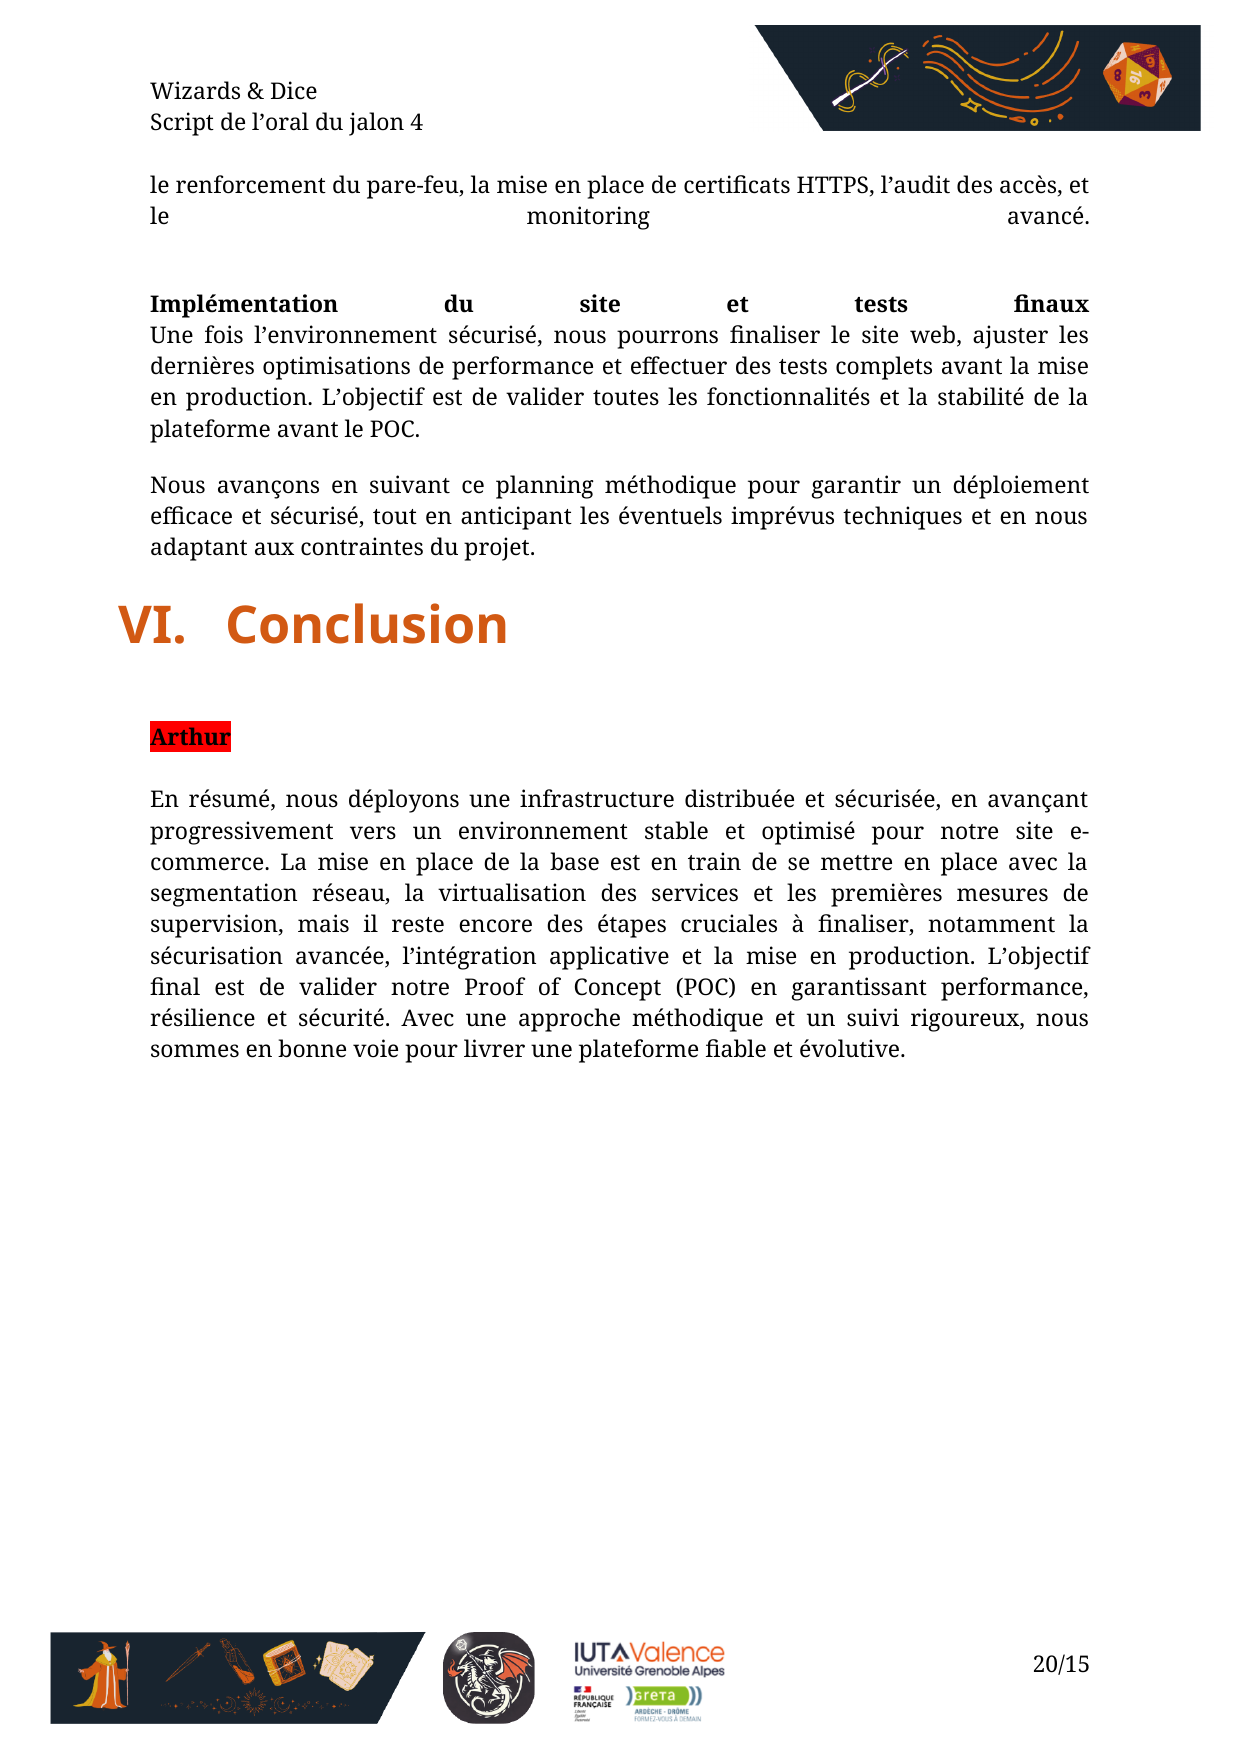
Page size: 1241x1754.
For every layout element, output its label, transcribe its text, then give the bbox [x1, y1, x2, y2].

text Arthur [150, 721, 1090, 752]
picture [748, 25, 1214, 132]
text Nous avançons en suivant ce planning méthodique pour garantir un déploiement efficace et sécurisé, tout en anticipant les éventuels imprévus techniques et en nous adaptant aux contraintes du projet. [150, 469, 1090, 562]
subtitle Conclusion [187, 587, 1090, 658]
text En résumé, nous déployons une infrastructure distribuée et sécurisée, en avançant progressivement vers un environnement stable et optimisé pour notre site e-commerce. La mise en place de la base est en train de se mettre en place avec la segmentation réseau, la virtualisation des services et les premières mesures de supervision, mais il reste encore des étapes cruciales à finaliser, notamment la sécurisation avancée, l’intégration applicative et la mise en production. L’objectif final est de valider notre Proof of Concept (POC) en garantissant performance, résilience et sécurité. Avec une approche méthodique et un suivi rigoureux, nous sommes en bonne voie pour livrer une plateforme fiable et évolutive. [150, 783, 1090, 1065]
text Implémentation du site et tests finaux Une fois l’environnement sécurisé, nous pourrons finaliser le site web, ajuster les dernières optimisations de performance et effectuer des tests complets avant la mise en production. L’objectif est de valider toutes les fonctionnalités et la stabilité de la plateforme avant le POC. [150, 287, 1090, 444]
picture [42, 1628, 749, 1733]
text le renforcement du pare-feu, la mise en place de certificats HTTPS, l’audit des accès, et le monitoring avancé. [150, 169, 1090, 262]
